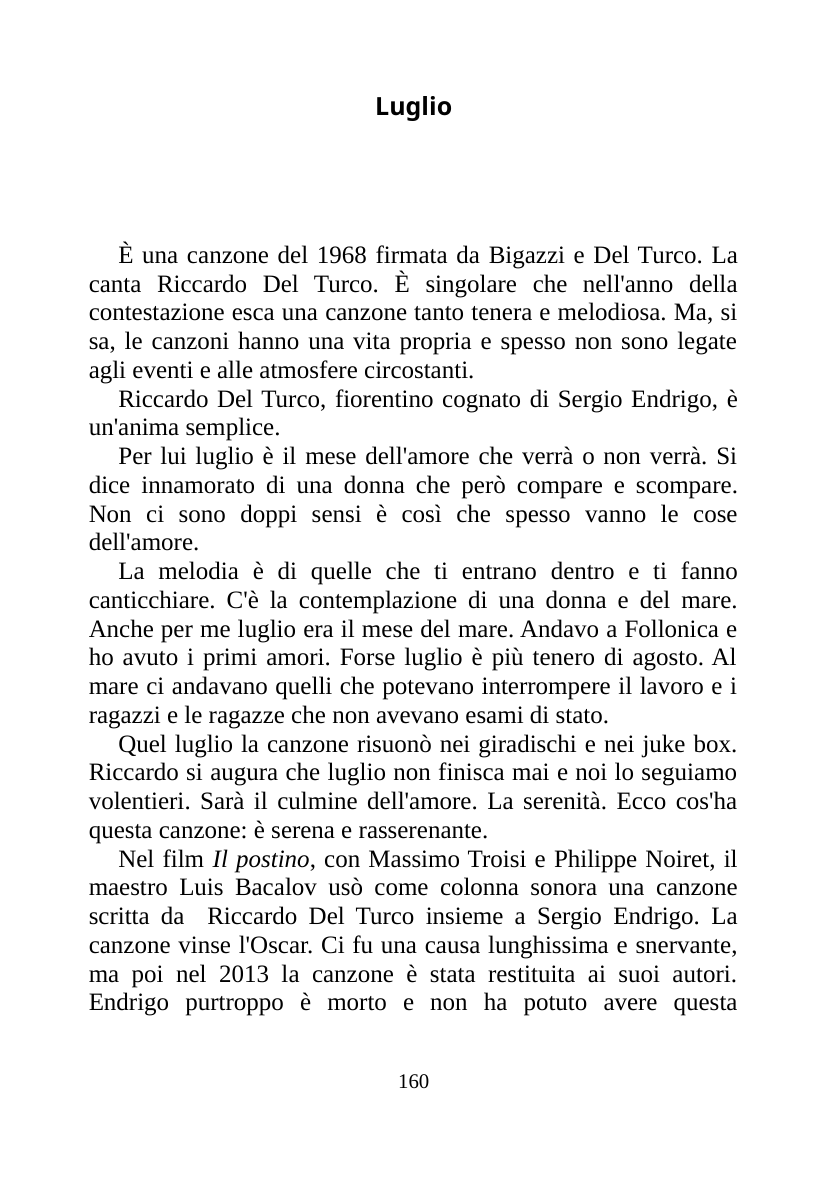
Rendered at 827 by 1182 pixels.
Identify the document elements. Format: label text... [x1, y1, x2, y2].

subtitle Luglio [88, 88, 738, 123]
text È una canzone del 1968 firmata da Bigazzi e Del Turco. La canta Riccardo Del Turco. È singolare che nell'anno della contestazione esca una canzone tanto tenera e melodiosa. Ma, si sa, le canzoni hanno una vita propria e spesso non sono legate agli eventi e alle atmosfere circostanti. [88, 240, 738, 384]
text Riccardo Del Turco, fiorentino cognato di Sergio Endrigo, è un'anima semplice. [88, 384, 738, 441]
text Per lui luglio è il mese dell'amore che verrà o non verrà. Si dice innamorato di una donna che però compare e scompare. Non ci sono doppi sensi è così che spesso vanno le cose dell'amore. [88, 441, 738, 556]
text Nel film Il postino, con Massimo Troisi e Philippe Noiret, il maestro Luis Bacalov usò come colonna sonora una canzone scritta da Riccardo Del Turco insieme a Sergio Endrigo. La canzone vinse l'Oscar. Ci fu una causa lunghissima e snervante, ma poi nel 2013 la canzone è stata restituita ai suoi autori. Endrigo purtroppo è morto e non ha potuto avere questa [88, 844, 738, 1016]
text Quel luglio la canzone risuonò nei giradischi e nei juke box. Riccardo si augura che luglio non finisca mai e noi lo seguiamo volentieri. Sarà il culmine dell'amore. La serenità. Ecco cos'ha questa canzone: è serena e rasserenante. [88, 729, 738, 844]
text La melodia è di quelle che ti entrano dentro e ti fanno canticchiare. C'è la contemplazione di una donna e del mare. Anche per me luglio era il mese del mare. Andavo a Follonica e ho avuto i primi amori. Forse luglio è più tenero di agosto. Al mare ci andavano quelli che potevano interrompere il lavoro e i ragazzi e le ragazze che non avevano esami di stato. [88, 556, 738, 729]
